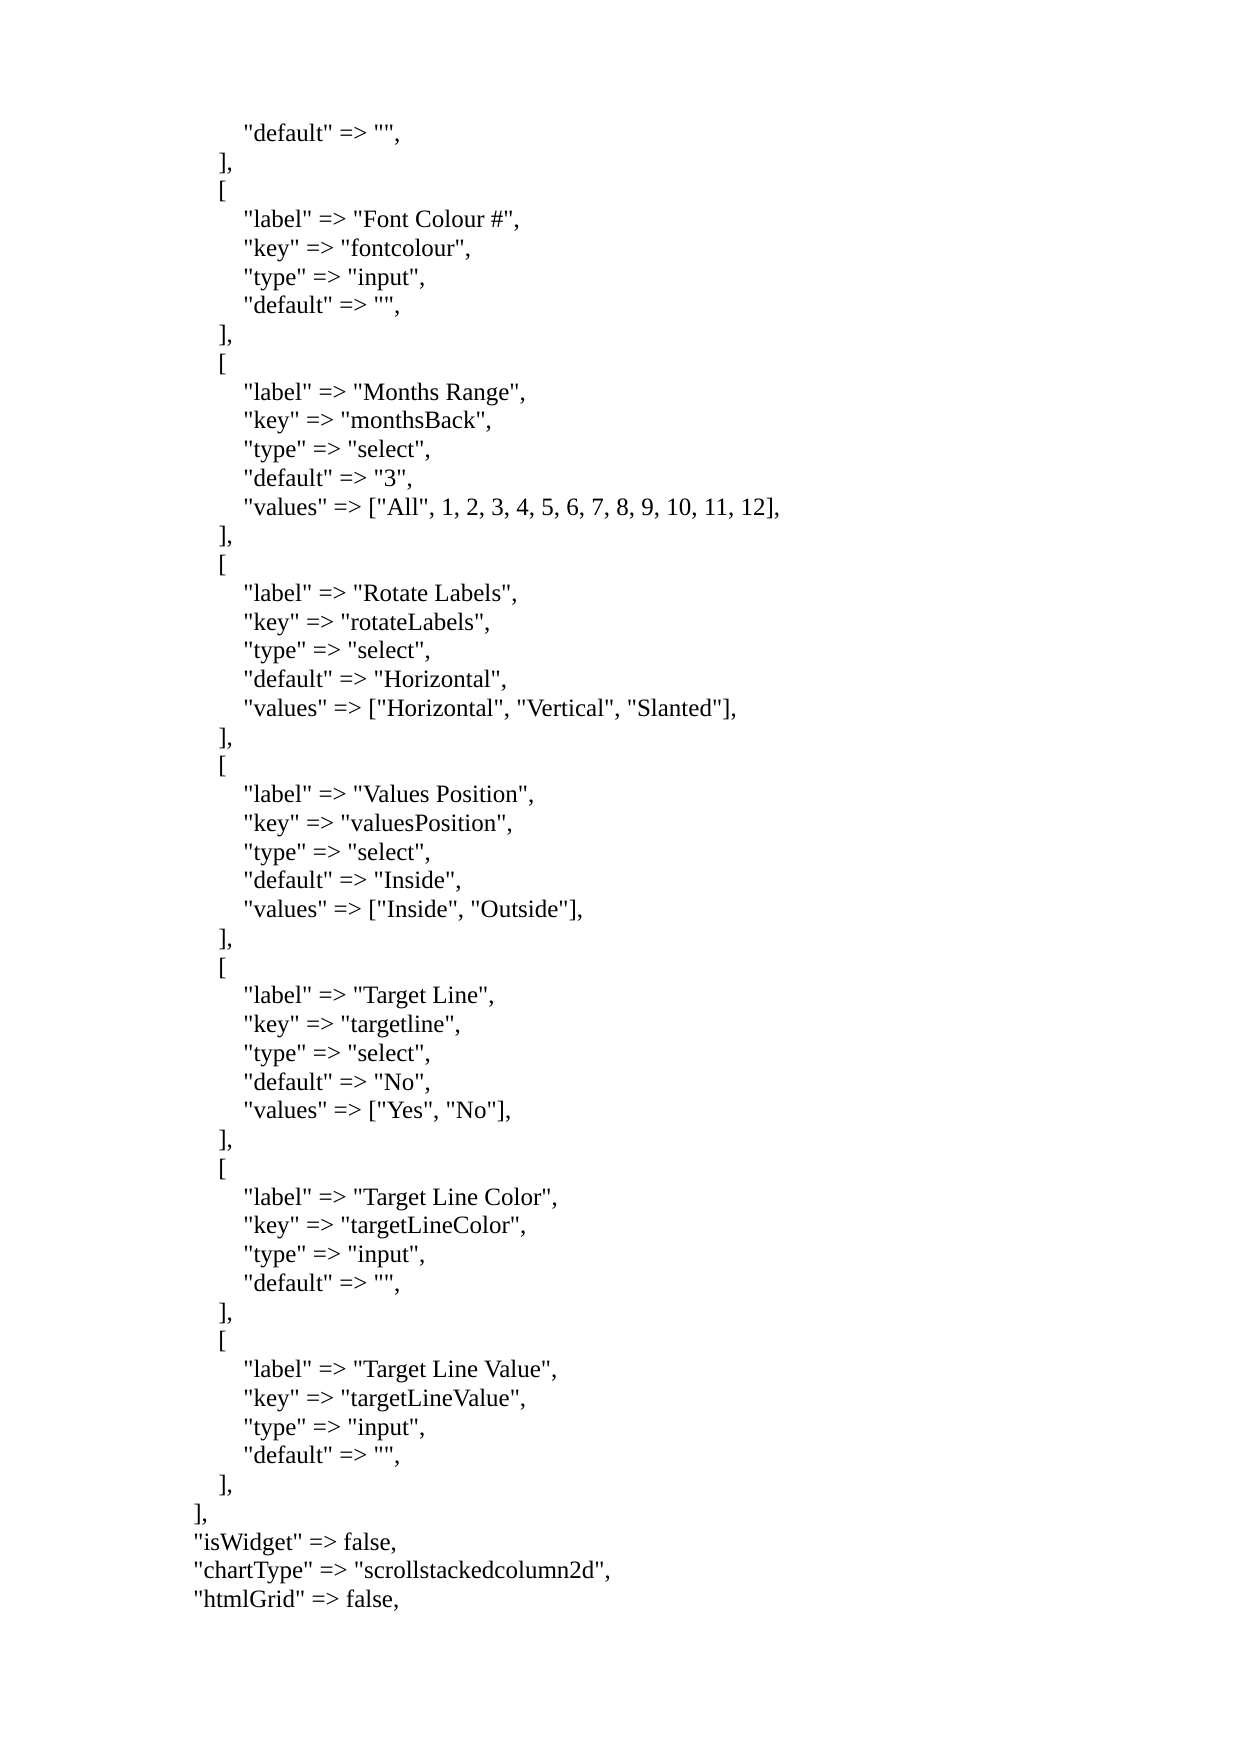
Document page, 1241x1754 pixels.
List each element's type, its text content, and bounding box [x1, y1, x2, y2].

text "values" => ["Horizontal", "Vertical", "Slanted"], [118, 693, 1122, 722]
text [ [118, 751, 1122, 779]
text ], [118, 1297, 1122, 1326]
text ], [118, 1498, 1122, 1527]
text "type" => "select", [118, 837, 1122, 866]
text "key" => "targetLineValue", [118, 1383, 1122, 1412]
text "type" => "select", [118, 636, 1122, 664]
text "chartType" => "scrollstackedcolumn2d", [118, 1556, 1122, 1584]
text "key" => "monthsBack", [118, 406, 1122, 434]
text [ [118, 1326, 1122, 1354]
text "key" => "valuesPosition", [118, 808, 1122, 837]
text "values" => ["Yes", "No"], [118, 1096, 1122, 1124]
text ], [118, 722, 1122, 751]
text [ [118, 952, 1122, 981]
text "label" => "Target Line Value", [118, 1354, 1122, 1383]
text "htmlGrid" => false, [118, 1584, 1122, 1613]
text [ [118, 176, 1122, 204]
text "label" => "Target Line", [118, 981, 1122, 1009]
text "values" => ["All", 1, 2, 3, 4, 5, 6, 7, 8, 9, 10, 11, 12], [118, 492, 1122, 521]
text "default" => "Inside", [118, 866, 1122, 894]
text "type" => "select", [118, 434, 1122, 463]
text [ [118, 1153, 1122, 1182]
text "default" => "", [118, 291, 1122, 319]
text ], [118, 147, 1122, 176]
text [ [118, 348, 1122, 377]
text "label" => "Months Range", [118, 377, 1122, 406]
text "label" => "Font Colour #", [118, 204, 1122, 233]
text "label" => "Values Position", [118, 779, 1122, 808]
text "key" => "rotateLabels", [118, 607, 1122, 636]
text ], [118, 319, 1122, 348]
text "type" => "input", [118, 262, 1122, 291]
text "key" => "fontcolour", [118, 233, 1122, 262]
text "default" => "No", [118, 1067, 1122, 1096]
text ], [118, 1469, 1122, 1498]
text "type" => "input", [118, 1412, 1122, 1441]
text ], [118, 923, 1122, 952]
text "label" => "Target Line Color", [118, 1182, 1122, 1211]
text "isWidget" => false, [118, 1527, 1122, 1556]
text "values" => ["Inside", "Outside"], [118, 894, 1122, 923]
text "label" => "Rotate Labels", [118, 578, 1122, 607]
text ], [118, 521, 1122, 549]
text "type" => "input", [118, 1239, 1122, 1268]
text "default" => "", [118, 118, 1122, 147]
text "default" => "Horizontal", [118, 664, 1122, 693]
text [ [118, 549, 1122, 578]
text "key" => "targetline", [118, 1009, 1122, 1038]
text "default" => "", [118, 1268, 1122, 1297]
text "type" => "select", [118, 1038, 1122, 1067]
text "default" => "3", [118, 463, 1122, 492]
text ], [118, 1124, 1122, 1153]
text "key" => "targetLineColor", [118, 1211, 1122, 1239]
text "default" => "", [118, 1441, 1122, 1469]
